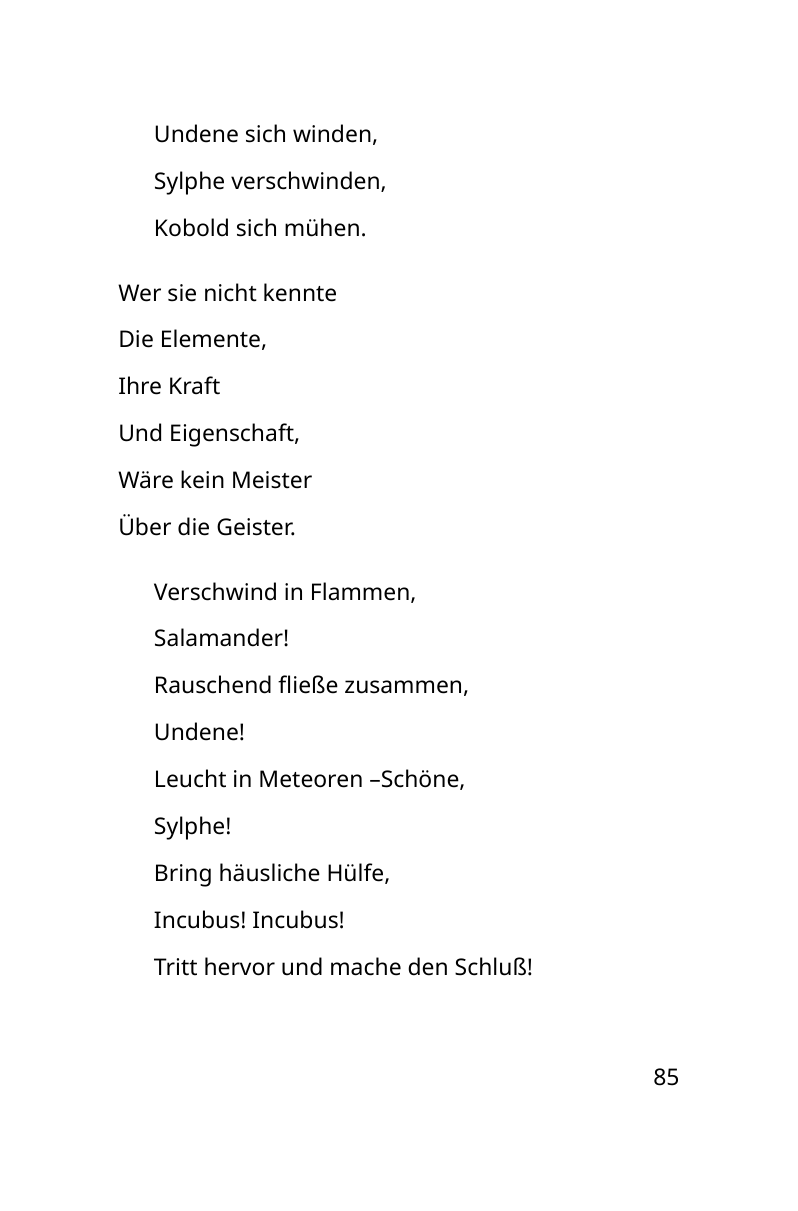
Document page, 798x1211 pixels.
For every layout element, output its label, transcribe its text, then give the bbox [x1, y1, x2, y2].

text Wer sie nicht kennte Die Elemente, Ihre Kraft Und Eigenschaft, Wäre kein Meister Über die Geister. [118, 276, 679, 542]
text Verschwind in Flammen, Salamander! Rauschend fließe zusammen, Undene! Leucht in Meteoren –Schöne, Sylphe! Bring häusliche Hülfe, Incubus! Incubus! Tritt hervor und mache den Schluß! [118, 575, 679, 982]
text Undene sich winden, Sylphe verschwinden, Kobold sich mühen. [118, 118, 679, 243]
